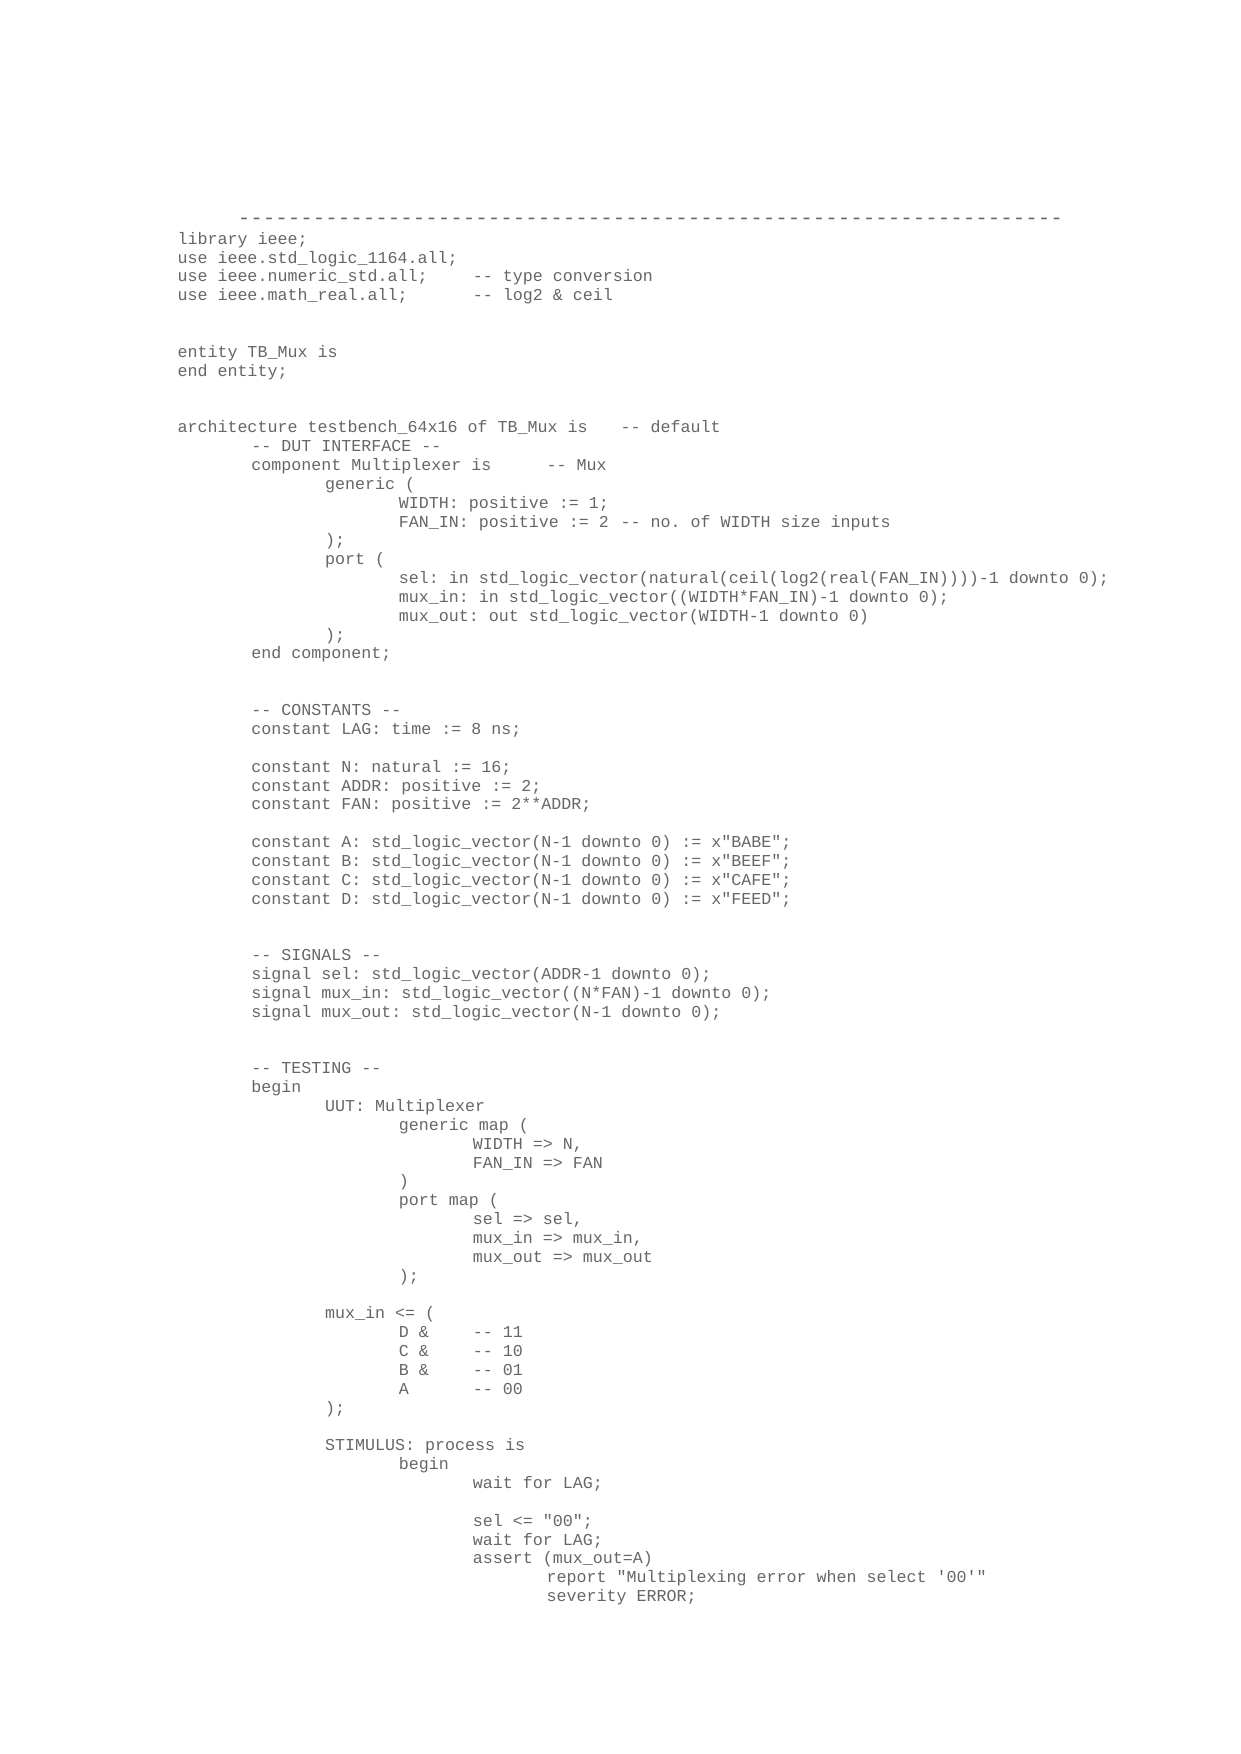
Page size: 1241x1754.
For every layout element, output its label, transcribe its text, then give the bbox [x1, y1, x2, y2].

text generic ( [177, 475, 1123, 494]
text signal mux_out: std_logic_vector(N-1 downto 0); [177, 1003, 1123, 1022]
text begin [177, 1456, 1123, 1475]
text D & -- 11 [177, 1324, 1123, 1343]
text ------------------------------------------------------------------ [177, 207, 1123, 230]
text mux_out => mux_out [177, 1248, 1123, 1267]
text ); [177, 532, 1123, 551]
text FAN_IN => FAN [177, 1154, 1123, 1173]
text B & -- 01 [177, 1362, 1123, 1380]
text report "Multiplexing error when select '00'" [177, 1569, 1123, 1588]
text constant A: std_logic_vector(N-1 downto 0) := x"BABE"; [177, 834, 1123, 852]
text end component; [177, 645, 1123, 664]
text constant D: std_logic_vector(N-1 downto 0) := x"FEED"; [177, 890, 1123, 909]
text ); [177, 626, 1123, 645]
text port ( [177, 551, 1123, 570]
text begin [177, 1079, 1123, 1098]
text port map ( [177, 1192, 1123, 1211]
text use ieee.std_logic_1164.all; [177, 249, 1123, 268]
text wait for LAG; [177, 1531, 1123, 1550]
text constant C: std_logic_vector(N-1 downto 0) := x"CAFE"; [177, 871, 1123, 890]
text library ieee; [177, 230, 1123, 249]
text C & -- 10 [177, 1343, 1123, 1362]
text signal sel: std_logic_vector(ADDR-1 downto 0); [177, 966, 1123, 984]
text use ieee.math_real.all; -- log2 & ceil [177, 287, 1123, 306]
text sel => sel, [177, 1211, 1123, 1229]
text mux_in: in std_logic_vector((WIDTH*FAN_IN)-1 downto 0); [177, 588, 1123, 607]
text ); [177, 1267, 1123, 1286]
text component Multiplexer is -- Mux [177, 457, 1123, 475]
text STIMULUS: process is [177, 1437, 1123, 1456]
text wait for LAG; [177, 1475, 1123, 1493]
text signal mux_in: std_logic_vector((N*FAN)-1 downto 0); [177, 984, 1123, 1003]
text ); [177, 1399, 1123, 1418]
text UUT: Multiplexer [177, 1098, 1123, 1116]
text constant N: natural := 16; [177, 758, 1123, 777]
text architecture testbench_64x16 of TB_Mux is -- default [177, 419, 1123, 438]
text constant ADDR: positive := 2; [177, 777, 1123, 796]
text -- SIGNALS -- [177, 947, 1123, 966]
text severity ERROR; [177, 1588, 1123, 1607]
text mux_in => mux_in, [177, 1229, 1123, 1248]
text assert (mux_out=A) [177, 1550, 1123, 1569]
text mux_in <= ( [177, 1305, 1123, 1324]
text use ieee.numeric_std.all; -- type conversion [177, 268, 1123, 287]
text constant B: std_logic_vector(N-1 downto 0) := x"BEEF"; [177, 852, 1123, 871]
text generic map ( [177, 1116, 1123, 1135]
text sel: in std_logic_vector(natural(ceil(log2(real(FAN_IN))))-1 downto 0); [177, 570, 1123, 588]
text mux_out: out std_logic_vector(WIDTH-1 downto 0) [177, 607, 1123, 626]
text sel <= "00"; [177, 1512, 1123, 1531]
text constant FAN: positive := 2**ADDR; [177, 796, 1123, 815]
text FAN_IN: positive := 2 -- no. of WIDTH size inputs [177, 513, 1123, 532]
text end entity; [177, 362, 1123, 381]
text ) [177, 1173, 1123, 1192]
text constant LAG: time := 8 ns; [177, 721, 1123, 739]
text -- TESTING -- [177, 1060, 1123, 1079]
text -- CONSTANTS -- [177, 702, 1123, 721]
text -- DUT INTERFACE -- [177, 438, 1123, 457]
text entity TB_Mux is [177, 343, 1123, 362]
text A -- 00 [177, 1380, 1123, 1399]
text WIDTH => N, [177, 1135, 1123, 1154]
text WIDTH: positive := 1; [177, 494, 1123, 513]
